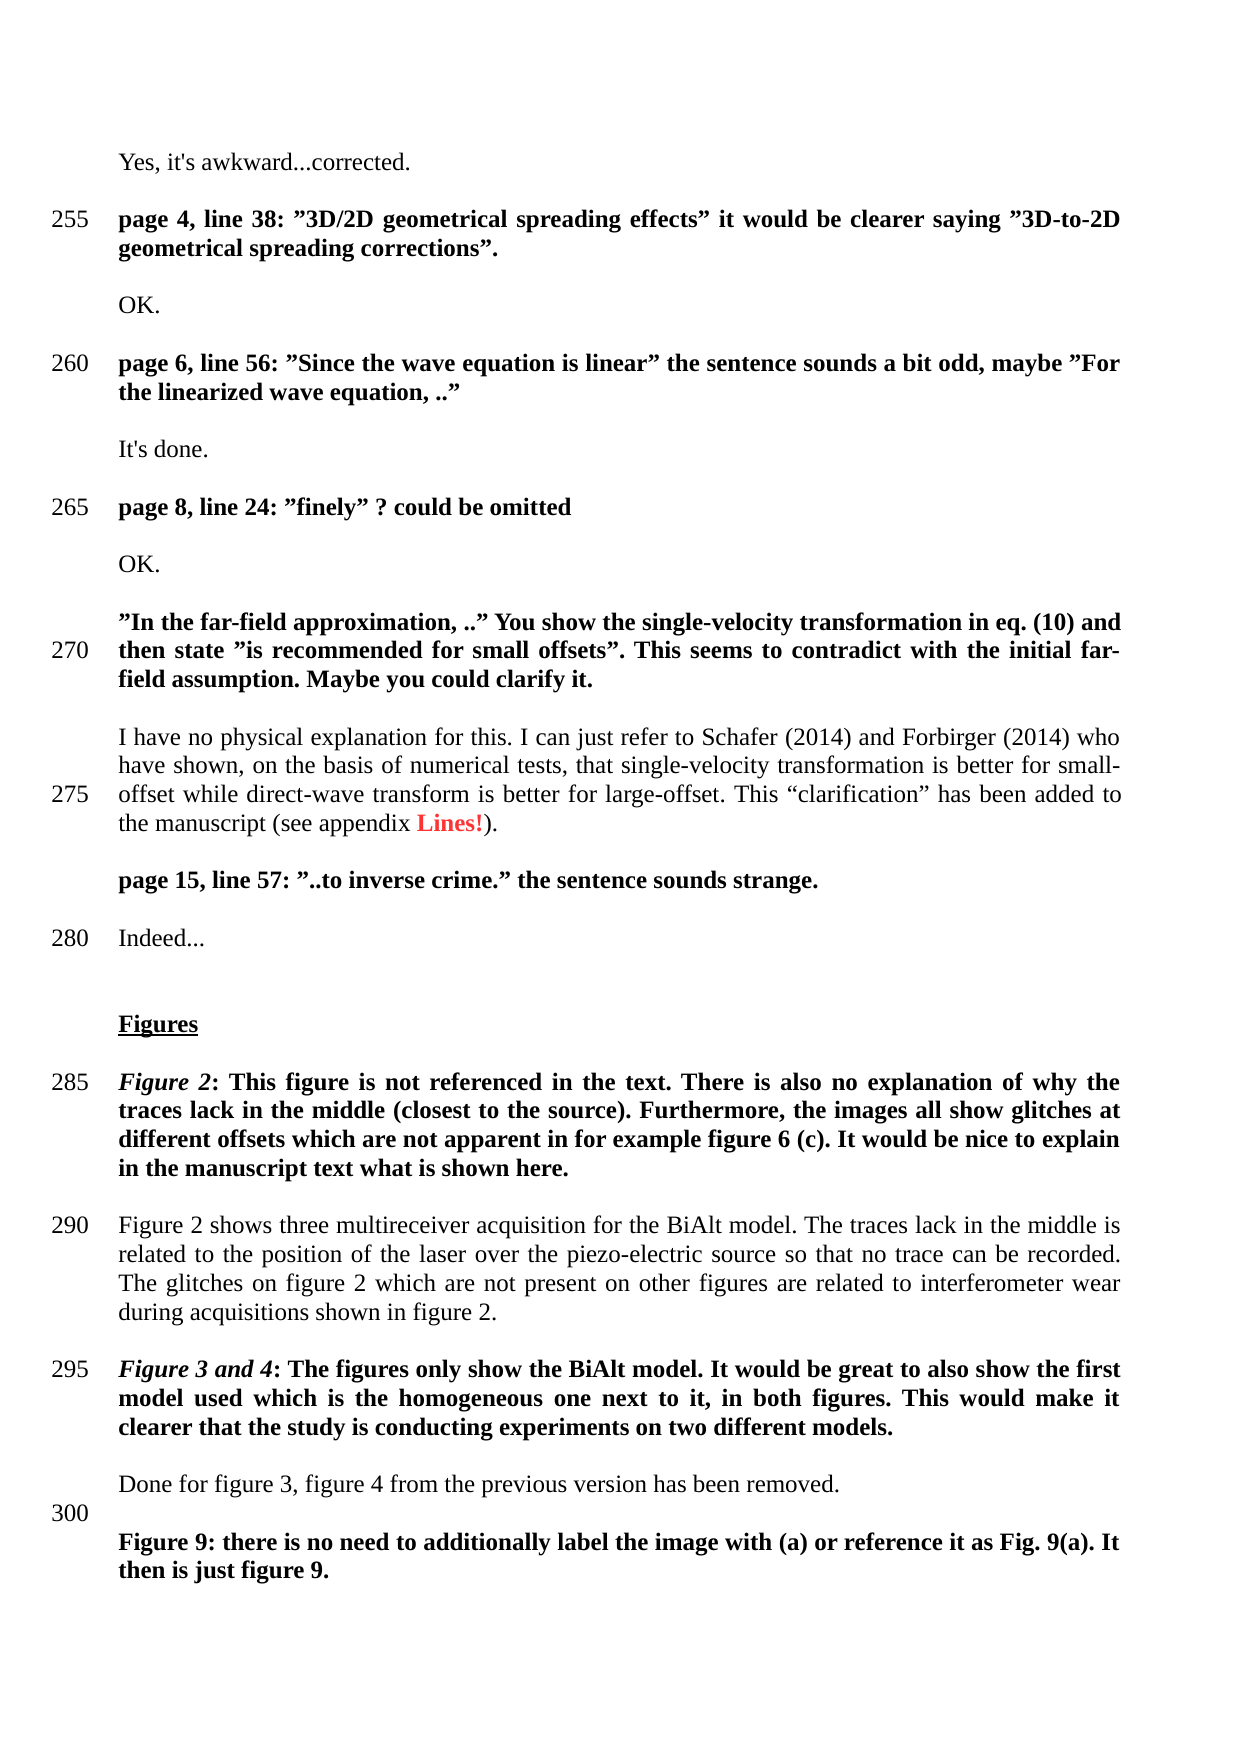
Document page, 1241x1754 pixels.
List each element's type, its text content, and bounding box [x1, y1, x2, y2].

text OK. [118, 549, 1122, 578]
text page 4, line 38: ”3D/2D geometrical spreading effects” it would be clearer saying ”3D-to-2D geometrical spreading corrections”. [118, 204, 1122, 262]
text Figure 2: This figure is not referenced in the text. There is also no explanation of why the traces lack in the middle (closest to the source). Furthermore, the images all show glitches at different offsets which are not apparent in for example figure 6 (c). It would be nice to explain in the manuscript text what is shown here. [118, 1067, 1122, 1182]
text OK. [118, 291, 1122, 319]
text Figure 2 shows three multireceiver acquisition for the BiAlt model. The traces lack in the middle is related to the position of the laser over the piezo-electric source so that no trace can be recorded. The glitches on figure 2 which are not present on other figures are related to interferometer wear during acquisitions shown in figure 2. [118, 1211, 1122, 1326]
text Figure 3 and 4: The figures only show the BiAlt model. It would be great to also show the first model used which is the homogeneous one next to it, in both figures. This would make it clearer that the study is conducting experiments on two different models. [118, 1354, 1122, 1441]
text page 6, line 56: ”Since the wave equation is linear” the sentence sounds a bit odd, maybe ”For the linearized wave equation, ..” [118, 348, 1122, 406]
text Yes, it's awkward...corrected. [118, 147, 1122, 176]
text I have no physical explanation for this. I can just refer to Schafer (2014) and Forbirger (2014) who have shown, on the basis of numerical tests, that single-velocity transformation is better for small-offset while direct-wave transform is better for large-offset. This “clarification” has been added to the manuscript (see appendix Lines!). [118, 722, 1122, 837]
text It's done. [118, 434, 1122, 463]
text page 15, line 57: ”..to inverse crime.” the sentence sounds strange. [118, 866, 1122, 894]
text ”In the far-field approximation, ..” You show the single-velocity transformation in eq. (10) and then state ”is recommended for small offsets”. This seems to contradict with the initial far-field assumption. Maybe you could clarify it. [118, 607, 1122, 693]
text Indeed... [118, 923, 1122, 952]
text Figures [118, 1009, 1122, 1038]
text Figure 9: there is no need to additionally label the image with (a) or reference it as Fig. 9(a). It then is just figure 9. [118, 1527, 1122, 1584]
text Done for figure 3, figure 4 from the previous version has been removed. [118, 1469, 1122, 1498]
text page 8, line 24: ”finely” ? could be omitted [118, 492, 1122, 521]
